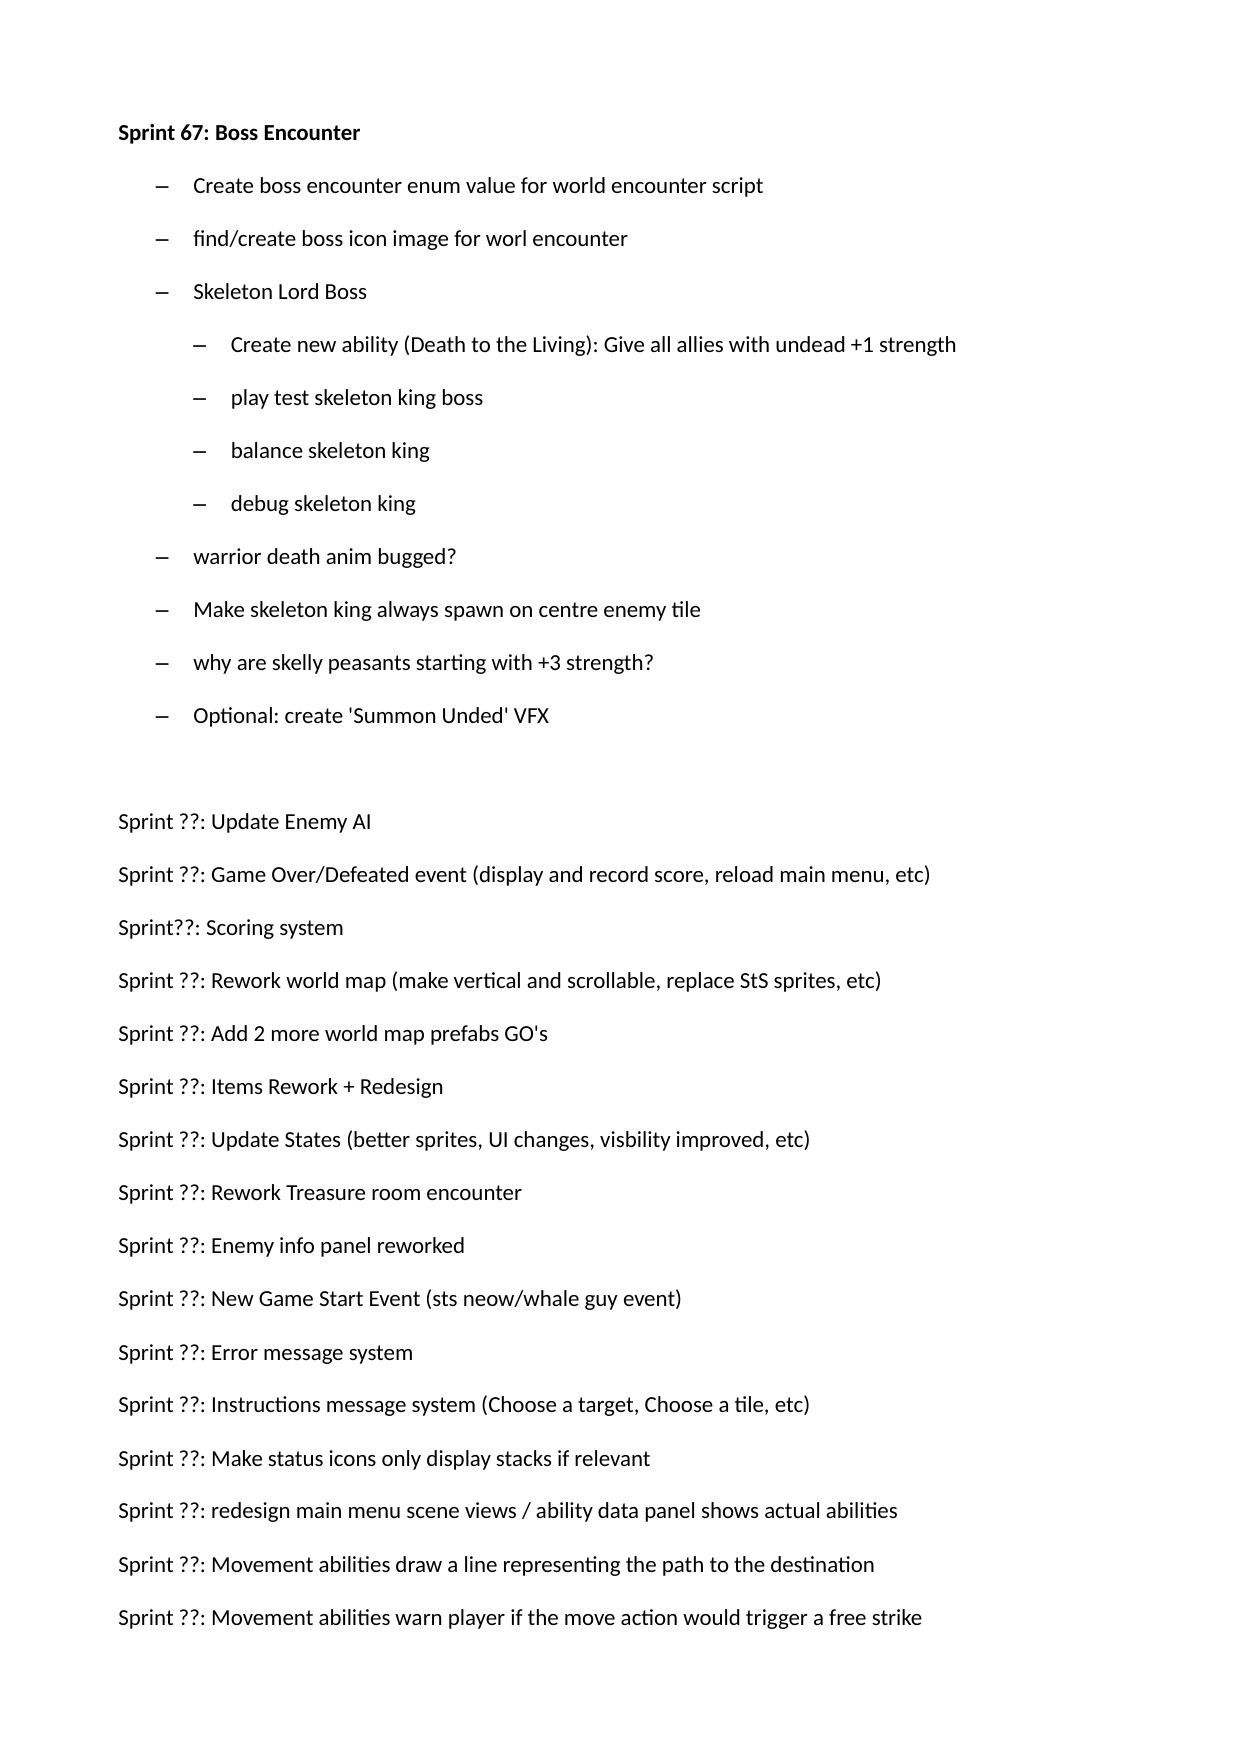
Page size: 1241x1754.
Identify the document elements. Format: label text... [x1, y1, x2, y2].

list Optional: create 'Summon Unded' VFX [156, 701, 1122, 729]
text Sprint ??: Movement abilities draw a line representing the path to the destination [118, 1550, 1122, 1578]
text Sprint ??: Enemy info panel reworked [118, 1232, 1122, 1259]
list find/create boss icon image for worl encounter [156, 224, 1122, 252]
text Sprint ??: Instructions message system (Choose a target, Choose a tile, etc) [118, 1391, 1122, 1419]
text Sprint ??: Rework world map (make vertical and scrollable, replace StS sprites, etc) [118, 966, 1122, 994]
text Sprint ??: Update States (better sprites, UI changes, visbility improved, etc) [118, 1126, 1122, 1153]
text Sprint ??: Update Enemy AI [118, 807, 1122, 835]
text Sprint ??: Game Over/Defeated event (display and record score, reload main menu, etc) [118, 860, 1122, 888]
list balance skeleton king [193, 436, 1122, 464]
list Create new ability (Death to the Living): Give all allies with undead +1 strength [193, 330, 1122, 358]
list why are skelly peasants starting with +3 strength? [156, 648, 1122, 676]
list Make skeleton king always spawn on centre enemy tile [156, 595, 1122, 623]
list debug skeleton king [193, 489, 1122, 517]
list Skeleton Lord Boss [156, 277, 1122, 305]
text Sprint ??: Error message system [118, 1338, 1122, 1366]
text Sprint ??: New Game Start Event (sts neow/whale guy event) [118, 1284, 1122, 1313]
text Sprint ??: Items Rework + Redesign [118, 1072, 1122, 1101]
text Sprint ??: Make status icons only display stacks if relevant [118, 1444, 1122, 1472]
list Create boss encounter enum value for world encounter script [156, 171, 1122, 199]
text Sprint??: Scoring system [118, 913, 1122, 941]
text Sprint ??: Rework Treasure room encounter [118, 1178, 1122, 1207]
list play test skeleton king boss [193, 383, 1122, 411]
text Sprint ??: redesign main menu scene views / ability data panel shows actual abilities [118, 1497, 1122, 1525]
text Sprint ??: Movement abilities warn player if the move action would trigger a free strike [118, 1603, 1122, 1631]
list warrior death anim bugged? [156, 542, 1122, 570]
text Sprint 67: Boss Encounter [118, 118, 1122, 146]
text Sprint ??: Add 2 more world map prefabs GO's [118, 1019, 1122, 1047]
